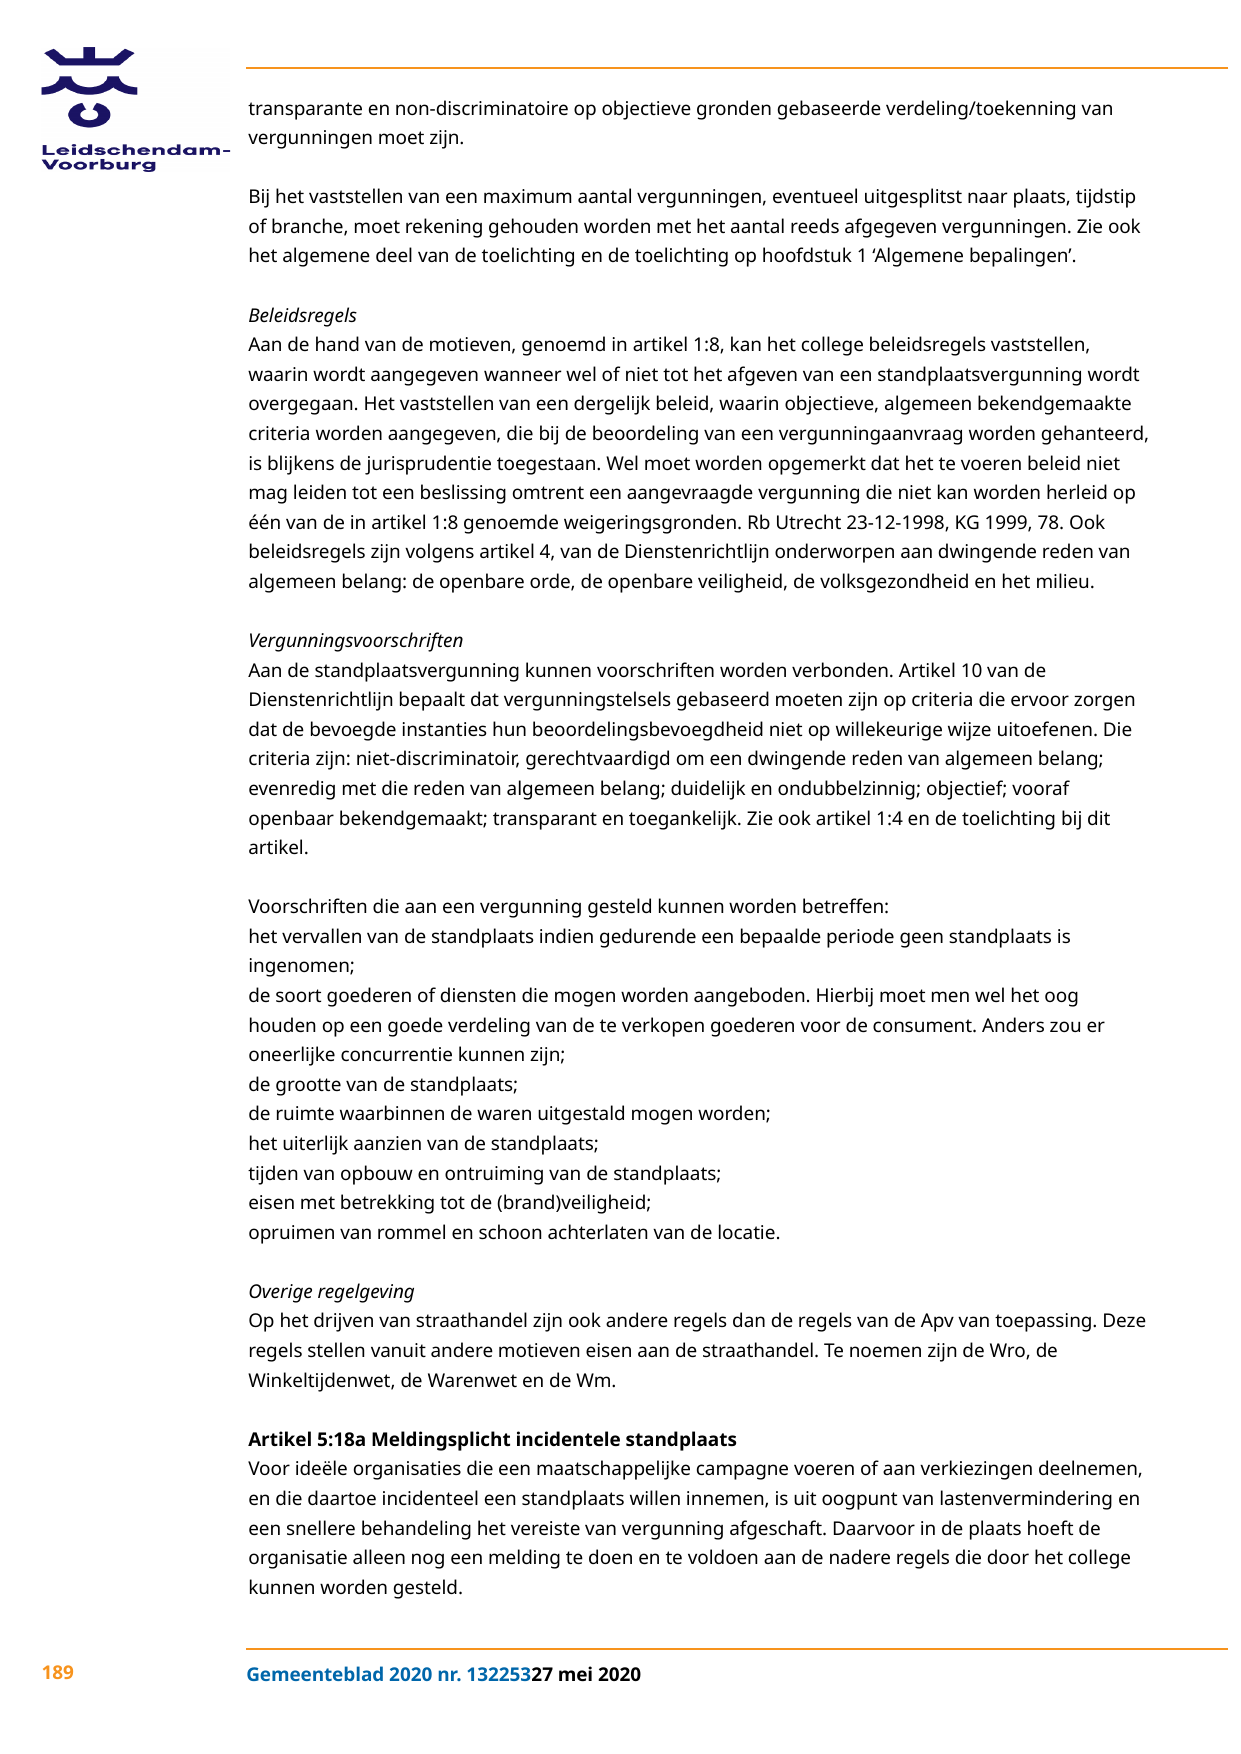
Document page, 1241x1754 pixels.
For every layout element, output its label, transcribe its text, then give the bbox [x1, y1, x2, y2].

text Voorschriften die aan een vergunning gesteld kunnen worden betreffen: [248, 893, 1152, 919]
text het vervallen van de standplaats indien gedurende een bepaalde periode geen standplaats is ingenomen; [248, 923, 1152, 978]
picture [41, 47, 231, 172]
text de soort goederen of diensten die mogen worden aangeboden. Hierbij moet men wel het oog houden op een goede verdeling van de te verkopen goederen voor de consument. Anders zou er oneerlijke concurrentie kunnen zijn; [248, 982, 1152, 1067]
text transparante en non-discriminatoire op objectieve gronden gebaseerde verdeling/toekenning van vergunningen moet zijn. [248, 95, 1152, 150]
text Voor ideële organisaties die een maatschappelijke campagne voeren of aan verkiezingen deelnemen, en die daartoe incidenteel een standplaats willen innemen, is uit oogpunt van lastenvermindering en een snellere behandeling het vereiste van vergunning afgeschaft. Daarvoor in de plaats hoeft de organisatie alleen nog een melding te doen en te voldoen aan de nadere regels die door het college kunnen worden gesteld. [248, 1456, 1152, 1600]
text Op het drijven van straathandel zijn ook andere regels dan de regels van de Apv van toepassing. Deze regels stellen vanuit andere motieven eisen aan de straathandel. Te noemen zijn de Wro, de Winkeltijdenwet, de Warenwet en de Wm. [248, 1308, 1152, 1393]
text Beleidsregels [248, 302, 1152, 328]
text opruimen van rommel en schoon achterlaten van de locatie. [248, 1219, 1152, 1245]
text Vergunningsvoorschriften [248, 627, 1152, 653]
text Aan de hand van de motieven, genoemd in artikel 1:8, kan het college beleidsregels vaststellen, waarin wordt aangegeven wanneer wel of niet tot het afgeven van een standplaatsvergunning wordt overgegaan. Het vaststellen van een dergelijk beleid, waarin objectieve, algemeen bekendgemaakte criteria worden aangegeven, die bij de beoordeling van een vergunningaanvraag worden gehanteerd, is blijkens de jurisprudentie toegestaan. Wel moet worden opgemerkt dat het te voeren beleid niet mag leiden tot een beslissing omtrent een aangevraagde vergunning die niet kan worden herleid op één van de in artikel 1:8 genoemde weigeringsgronden. Rb Utrecht 23-12-1998, KG 1999, 78. Ook beleidsregels zijn volgens artikel 4, van de Dienstenrichtlijn onderworpen aan dwingende reden van algemeen belang: de openbare orde, de openbare veiligheid, de volksgezondheid en het milieu. [248, 331, 1152, 594]
text eisen met betrekking tot de (brand)veiligheid; [248, 1189, 1152, 1215]
text Overige regelgeving [248, 1278, 1152, 1304]
text Artikel 5:18a Meldingsplicht incidentele standplaats [248, 1426, 1152, 1452]
text Bij het vaststellen van een maximum aantal vergunningen, eventueel uitgesplitst naar plaats, tijdstip of branche, moet rekening gehouden worden met het aantal reeds afgegeven vergunningen. Zie ook het algemene deel van de toelichting en de toelichting op hoofdstuk 1 ‘Algemene bepalingen’. [248, 183, 1152, 268]
text het uiterlijk aanzien van de standplaats; [248, 1130, 1152, 1156]
text de ruimte waarbinnen de waren uitgestald mogen worden; [248, 1101, 1152, 1126]
text de grootte van de standplaats; [248, 1071, 1152, 1097]
text tijden van opbouw en ontruiming van de standplaats; [248, 1160, 1152, 1186]
text Aan de standplaatsvergunning kunnen voorschriften worden verbonden. Artikel 10 van de Dienstenrichtlijn bepaalt dat vergunningstelsels gebaseerd moeten zijn op criteria die ervoor zorgen dat de bevoegde instanties hun beoordelingsbevoegdheid niet op willekeurige wijze uitoefenen. Die criteria zijn: niet-discriminatoir, gerechtvaardigd om een dwingende reden van algemeen belang; evenredig met die reden van algemeen belang; duidelijk en ondubbelzinnig; objectief; vooraf openbaar bekendgemaakt; transparant en toegankelijk. Zie ook artikel 1:4 en de toelichting bij dit artikel. [248, 657, 1152, 860]
